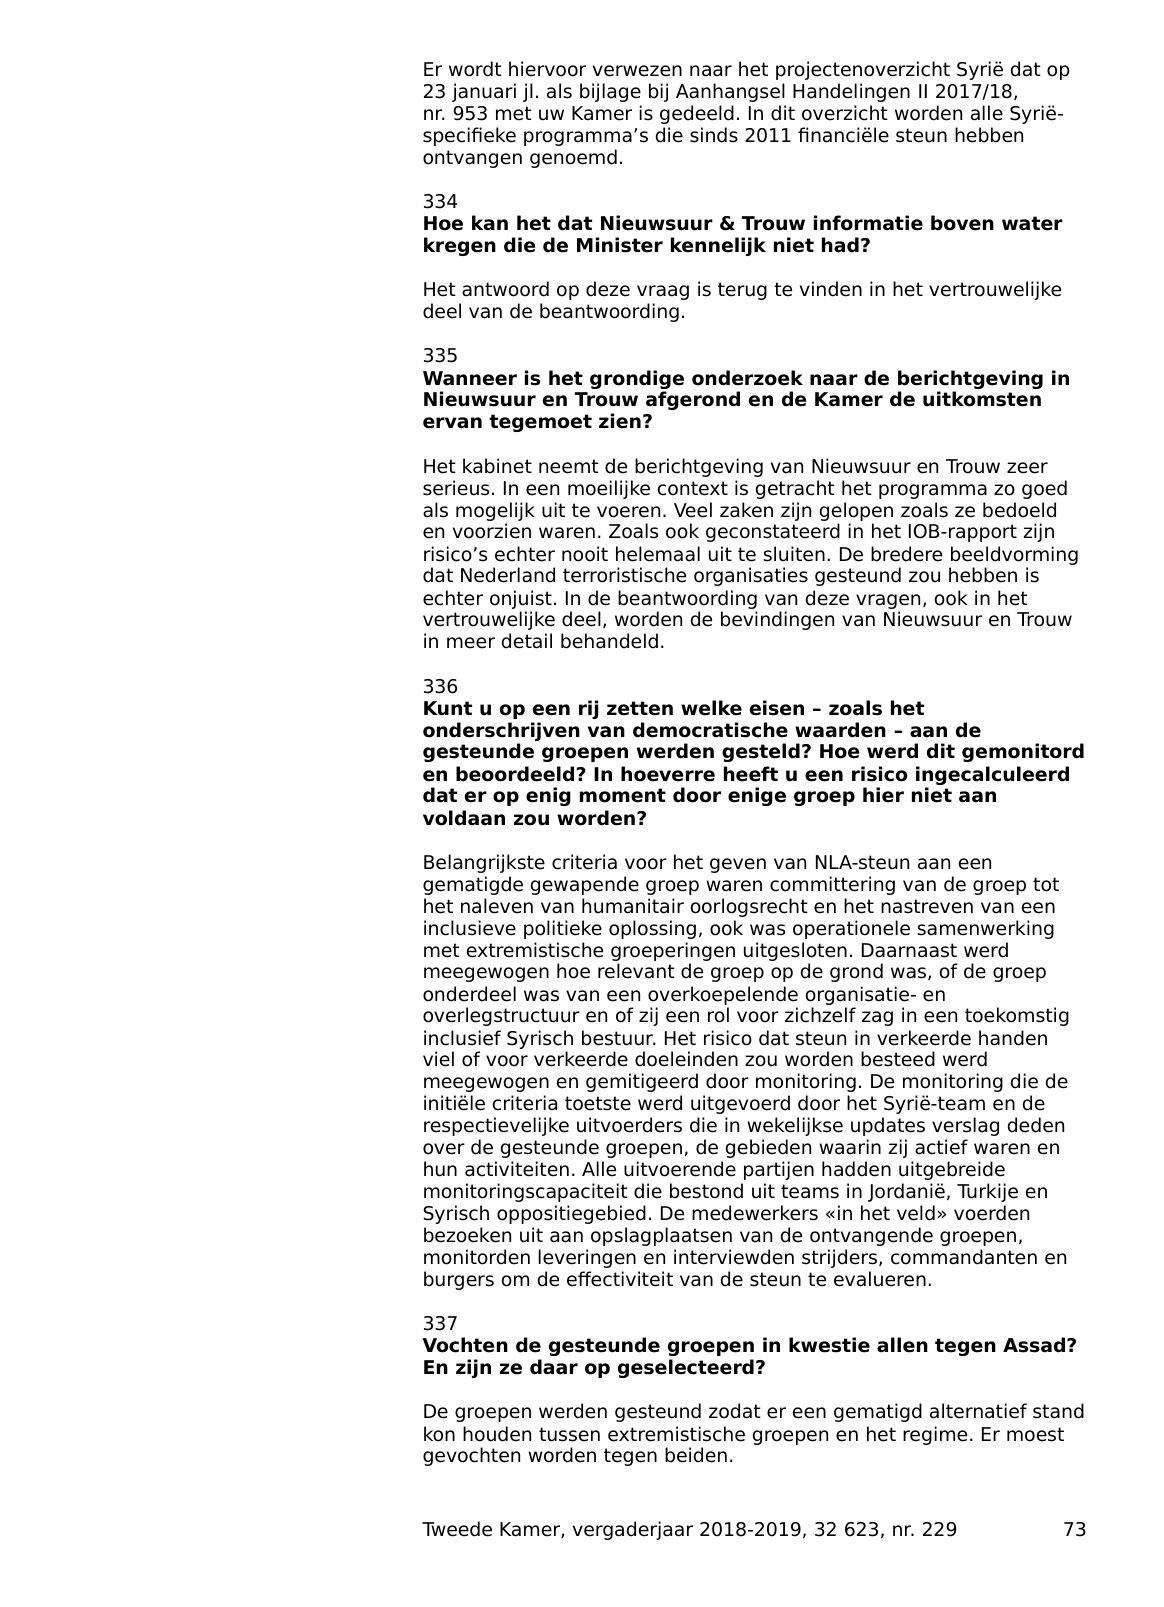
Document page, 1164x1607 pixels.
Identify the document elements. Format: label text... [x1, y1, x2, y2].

text Er wordt hiervoor verwezen naar het projectenoverzicht Syrië dat op 23 januari jl. als bijlage bij Aanhangsel Handelingen II 2017/18, nr. 953 met uw Kamer is gedeeld. In dit overzicht worden alle Syrië-specifieke programma’s die sinds 2011 financiële steun hebben ontvangen genoemd. [422, 59, 1087, 169]
text Het kabinet neemt de berichtgeving van Nieuwsuur en Trouw zeer serieus. In een moeilijke context is getracht het programma zo goed als mogelijk uit te voeren. Veel zaken zijn gelopen zoals ze bedoeld en voorzien waren. Zoals ook geconstateerd in het IOB-rapport zijn risico’s echter nooit helemaal uit te sluiten. De bredere beeldvorming dat Nederland terroristische organisaties gesteund zou hebben is echter onjuist. In de beantwoording van deze vragen, ook in het vertrouwelijke deel, worden de bevindingen van Nieuwsuur en Trouw in meer detail behandeld. [422, 456, 1087, 653]
text Wanneer is het grondige onderzoek naar de berichtgeving in Nieuwsuur en Trouw afgerond en de Kamer de uitkomsten ervan tegemoet zien? [422, 367, 1087, 433]
text Hoe kan het dat Nieuwsuur & Trouw informatie boven water kregen die de Minister kennelijk niet had? [422, 213, 1087, 257]
text 334 [422, 191, 1087, 213]
text Belangrijkste criteria voor het geven van NLA-steun aan een gematigde gewapende groep waren committering van de groep tot het naleven van humanitair oorlogsrecht en het nastreven van een inclusieve politieke oplossing, ook was operationele samenwerking met extremistische groeperingen uitgesloten. Daarnaast werd meegewogen hoe relevant de groep op de grond was, of de groep onderdeel was van een overkoepelende organisatie- en overlegstructuur en of zij een rol voor zichzelf zag in een toekomstig inclusief Syrisch bestuur. Het risico dat steun in verkeerde handen viel of voor verkeerde doeleinden zou worden besteed werd meegewogen en gemitigeerd door monitoring. De monitoring die de initiële criteria toetste werd uitgevoerd door het Syrië-team en de respectievelijke uitvoerders die in wekelijkse updates verslag deden over de gesteunde groepen, de gebieden waarin zij actief waren en hun activiteiten. Alle uitvoerende partijen hadden uitgebreide monitoringscapaciteit die bestond uit teams in Jordanië, Turkije en Syrisch oppositiegebied. De medewerkers «in het veld» voerden bezoeken uit aan opslagplaatsen van de ontvangende groepen, monitorden leveringen en interviewden strijders, commandanten en burgers om de effectiviteit van de steun te evalueren. [422, 852, 1087, 1291]
text Het antwoord op deze vraag is terug te vinden in het vertrouwelijke deel van de beantwoording. [422, 279, 1087, 323]
text 337 [422, 1313, 1087, 1335]
text Vochten de gesteunde groepen in kwestie allen tegen Assad? En zijn ze daar op geselecteerd? [422, 1335, 1087, 1379]
text Kunt u op een rij zetten welke eisen – zoals het onderschrijven van democratische waarden – aan de gesteunde groepen werden gesteld? Hoe werd dit gemonitord en beoordeeld? In hoeverre heeft u een risico ingecalculeerd dat er op enig moment door enige groep hier niet aan voldaan zou worden? [422, 697, 1087, 829]
text 335 [422, 345, 1087, 367]
text 336 [422, 676, 1087, 697]
text De groepen werden gesteund zodat er een gematigd alternatief stand kon houden tussen extremistische groepen en het regime. Er moest gevochten worden tegen beiden. [422, 1401, 1087, 1467]
